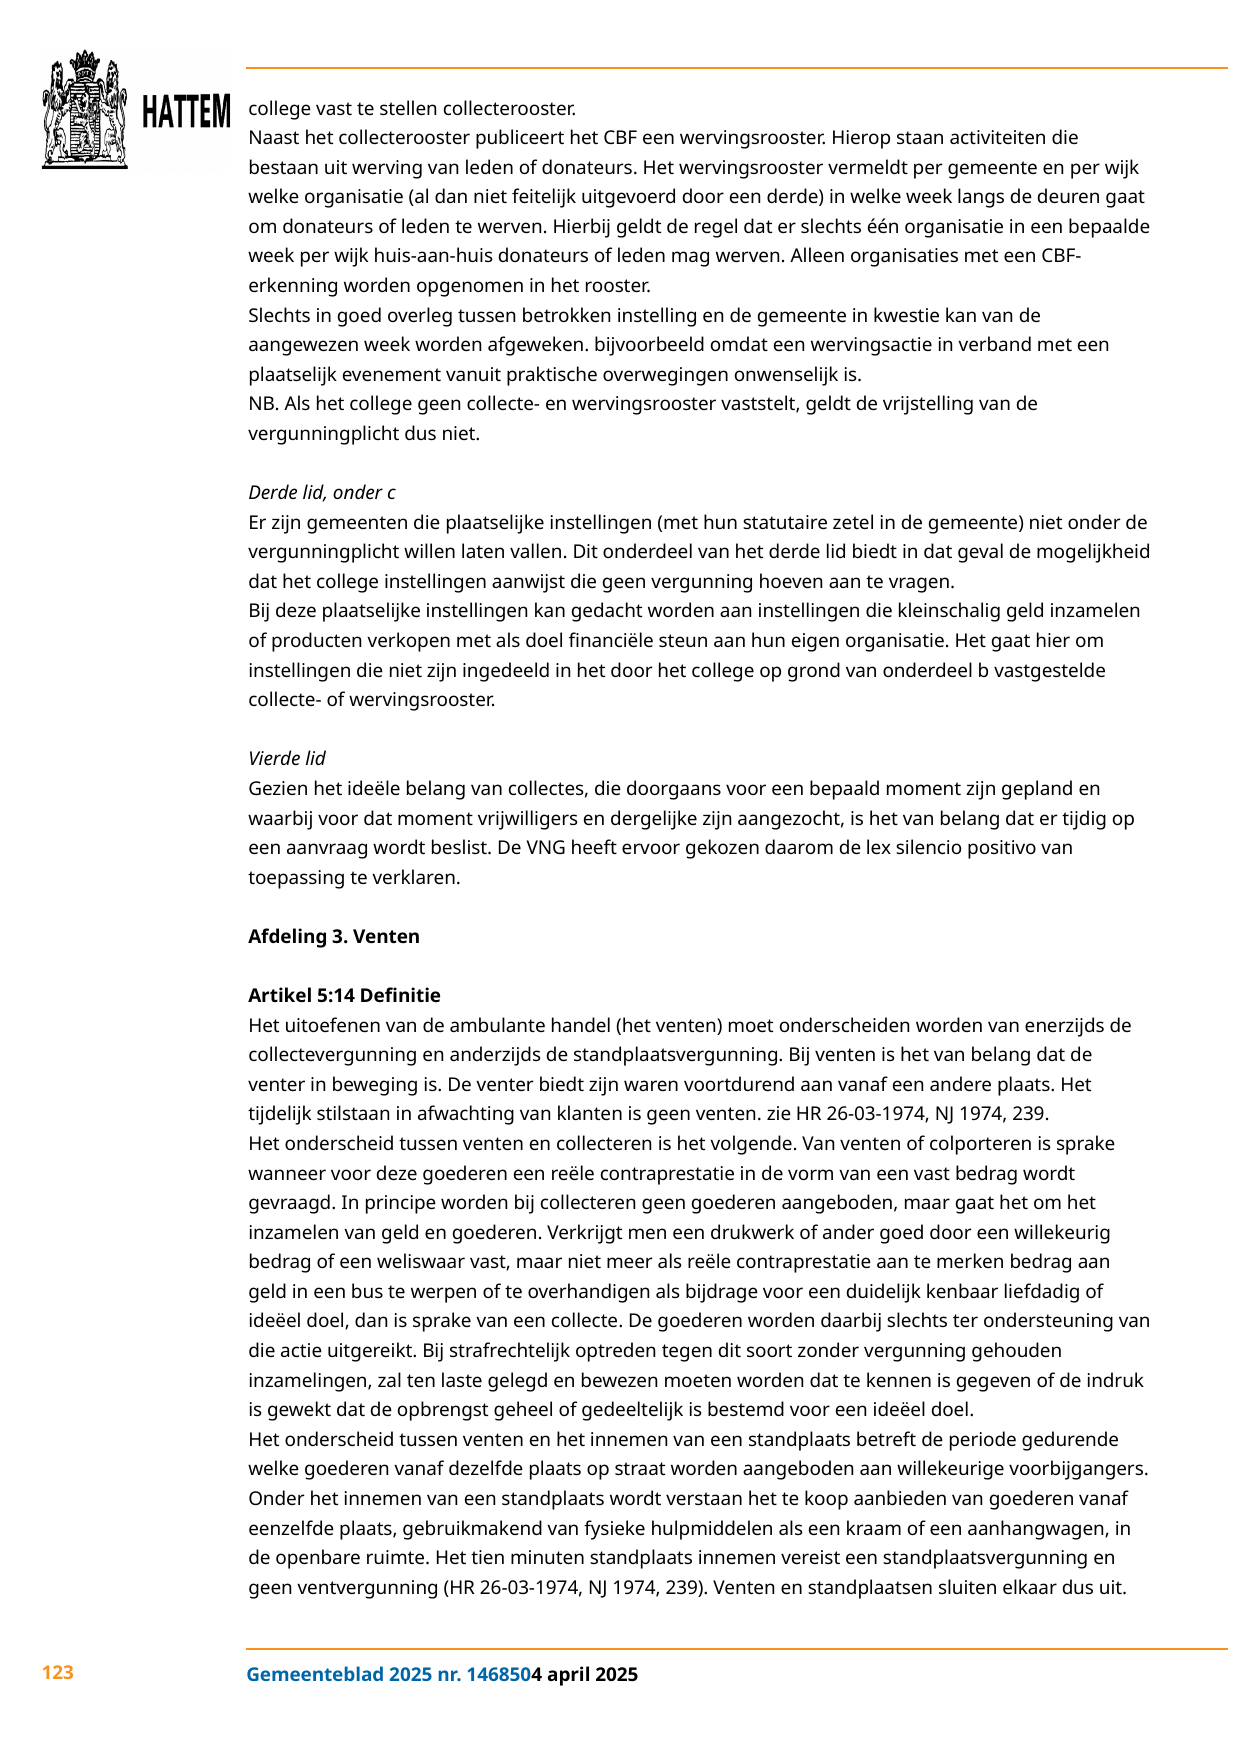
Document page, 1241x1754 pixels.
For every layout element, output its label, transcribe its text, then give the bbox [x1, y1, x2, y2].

text Er zijn gemeenten die plaatselijke instellingen (met hun statutaire zetel in de gemeente) niet onder de vergunningplicht willen laten vallen. Dit onderdeel van het derde lid biedt in dat geval de mogelijkheid dat het college instellingen aanwijst die geen vergunning hoeven aan te vragen. [248, 509, 1152, 594]
text Artikel 5:14 Definitie [248, 982, 1152, 1008]
text Bij deze plaatselijke instellingen kan gedacht worden aan instellingen die kleinschalig geld inzamelen of producten verkopen met als doel financiële steun aan hun eigen organisatie. Het gaat hier om instellingen die niet zijn ingedeeld in het door het college op grond van onderdeel b vastgestelde collecte- of wervingsrooster. [248, 598, 1152, 712]
text Slechts in goed overleg tussen betrokken instelling en de gemeente in kwestie kan van de aangewezen week worden afgeweken. bijvoorbeeld omdat een wervingsactie in verband met een plaatselijk evenement vanuit praktische overwegingen onwenselijk is. [248, 302, 1152, 387]
text Het onderscheid tussen venten en collecteren is het volgende. Van venten of colporteren is sprake wanneer voor deze goederen een reële contraprestatie in de vorm van een vast bedrag wordt gevraagd. In principe worden bij collecteren geen goederen aangeboden, maar gaat het om het inzamelen van geld en goederen. Verkrijgt men een drukwerk of ander goed door een willekeurig bedrag of een weliswaar vast, maar niet meer als reële contraprestatie aan te merken bedrag aan geld in een bus te werpen of te overhandigen als bijdrage voor een duidelijk kenbaar liefdadig of ideëel doel, dan is sprake van een collecte. De goederen worden daarbij slechts ter ondersteuning van die actie uitgereikt. Bij strafrechtelijk optreden tegen dit soort zonder vergunning gehouden inzamelingen, zal ten laste gelegd en bewezen moeten worden dat te kennen is gegeven of de indruk is gewekt dat de opbrengst geheel of gedeeltelijk is bestemd voor een ideëel doel. [248, 1130, 1152, 1422]
text NB. Als het college geen collecte- en wervingsrooster vaststelt, geldt de vrijstelling van de vergunningplicht dus niet. [248, 391, 1152, 446]
text Naast het collecterooster publiceert het CBF een wervingsrooster. Hierop staan activiteiten die bestaan uit werving van leden of donateurs. Het wervingsrooster vermeldt per gemeente en per wijk welke organisatie (al dan niet feitelijk uitgevoerd door een derde) in welke week langs de deuren gaat om donateurs of leden te werven. Hierbij geldt de regel dat er slechts één organisatie in een bepaalde week per wijk huis-aan-huis donateurs of leden mag werven. Alleen organisaties met een CBF-erkenning worden opgenomen in het rooster. [248, 124, 1152, 298]
text Gezien het ideële belang van collectes, die doorgaans voor een bepaald moment zijn gepland en waarbij voor dat moment vrijwilligers en dergelijke zijn aangezocht, is het van belang dat er tijdig op een aanvraag wordt beslist. De VNG heeft ervoor gekozen daarom de lex silencio positivo van toepassing te verklaren. [248, 775, 1152, 890]
picture [41, 47, 231, 172]
text Vierde lid [248, 746, 1152, 771]
text college vast te stellen collecterooster. [248, 95, 1152, 121]
text Het onderscheid tussen venten en het innemen van een standplaats betreft de periode gedurende welke goederen vanaf dezelfde plaats op straat worden aangeboden aan willekeurige voorbijgangers. Onder het innemen van een standplaats wordt verstaan het te koop aanbieden van goederen vanaf eenzelfde plaats, gebruikmakend van fysieke hulpmiddelen als een kraam of een aanhangwagen, in de openbare ruimte. Het tien minuten standplaats innemen vereist een standplaatsvergunning en geen ventvergunning (HR 26-03-1974, NJ 1974, 239). Venten en standplaatsen sluiten elkaar dus uit. [248, 1426, 1152, 1600]
text Het uitoefenen van de ambulante handel (het venten) moet onderscheiden worden van enerzijds de collectevergunning en anderzijds de standplaatsvergunning. Bij venten is het van belang dat de venter in beweging is. De venter biedt zijn waren voortdurend aan vanaf een andere plaats. Het tijdelijk stilstaan in afwachting van klanten is geen venten. zie HR 26-03-1974, NJ 1974, 239. [248, 1012, 1152, 1126]
text Afdeling 3. Venten [248, 923, 1152, 949]
text Derde lid, onder c [248, 479, 1152, 505]
